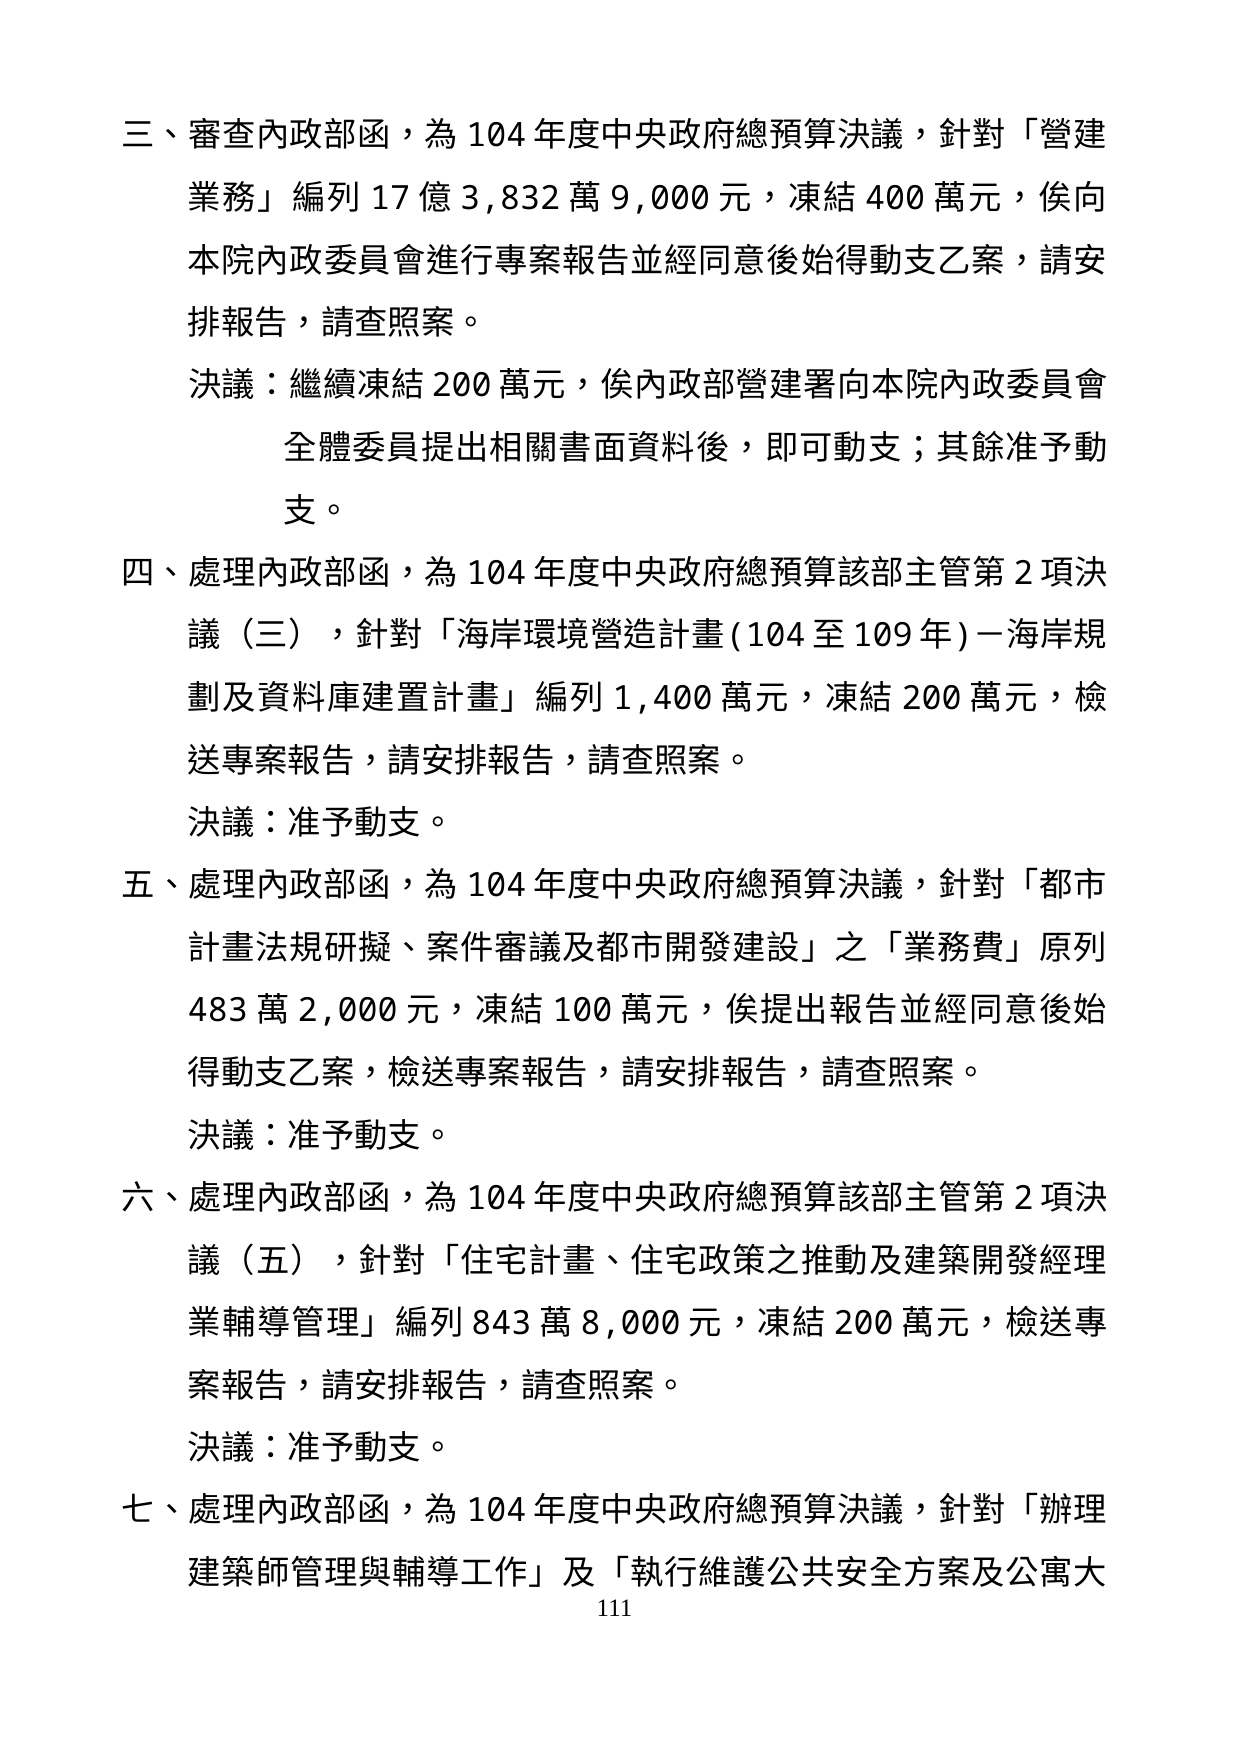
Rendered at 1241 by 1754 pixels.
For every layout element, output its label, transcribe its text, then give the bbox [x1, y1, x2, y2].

text 決議：繼續凍結200萬元，俟內政部營建署向本院內政委員會全體委員提出相關書面資料後，即可動支；其餘准予動支。 [188, 341, 1107, 528]
text 七、處理內政部函，為104年度中央政府總預算決議，針對「辦理建築師管理與輔導工作」及「執行維護公共安全方案及公寓大 [121, 1466, 1107, 1591]
text 決議：准予動支。 [121, 1091, 1107, 1153]
text 六、處理內政部函，為104年度中央政府總預算該部主管第2項決議（五），針對「住宅計畫、住宅政策之推動及建築開發經理業輔導管理」編列843萬8,000元，凍結200萬元，檢送專案報告，請安排報告，請查照案。 [121, 1153, 1107, 1403]
text 決議：准予動支。 [121, 1403, 1107, 1466]
text 三、審查內政部函，為104年度中央政府總預算決議，針對「營建業務」編列17億3,832萬9,000元，凍結400萬元，俟向本院內政委員會進行專案報告並經同意後始得動支乙案，請安排報告，請查照案。 [121, 91, 1107, 341]
text 四、處理內政部函，為104年度中央政府總預算該部主管第2項決議（三），針對「海岸環境營造計畫(104至109年)－海岸規劃及資料庫建置計畫」編列1,400萬元，凍結200萬元，檢送專案報告，請安排報告，請查照案。 [121, 528, 1107, 778]
text 決議：准予動支。 [121, 778, 1107, 841]
text 五、處理內政部函，為104年度中央政府總預算決議，針對「都市計畫法規研擬、案件審議及都市開發建設」之「業務費」原列483萬2,000元，凍結100萬元，俟提出報告並經同意後始得動支乙案，檢送專案報告，請安排報告，請查照案。 [121, 841, 1107, 1091]
